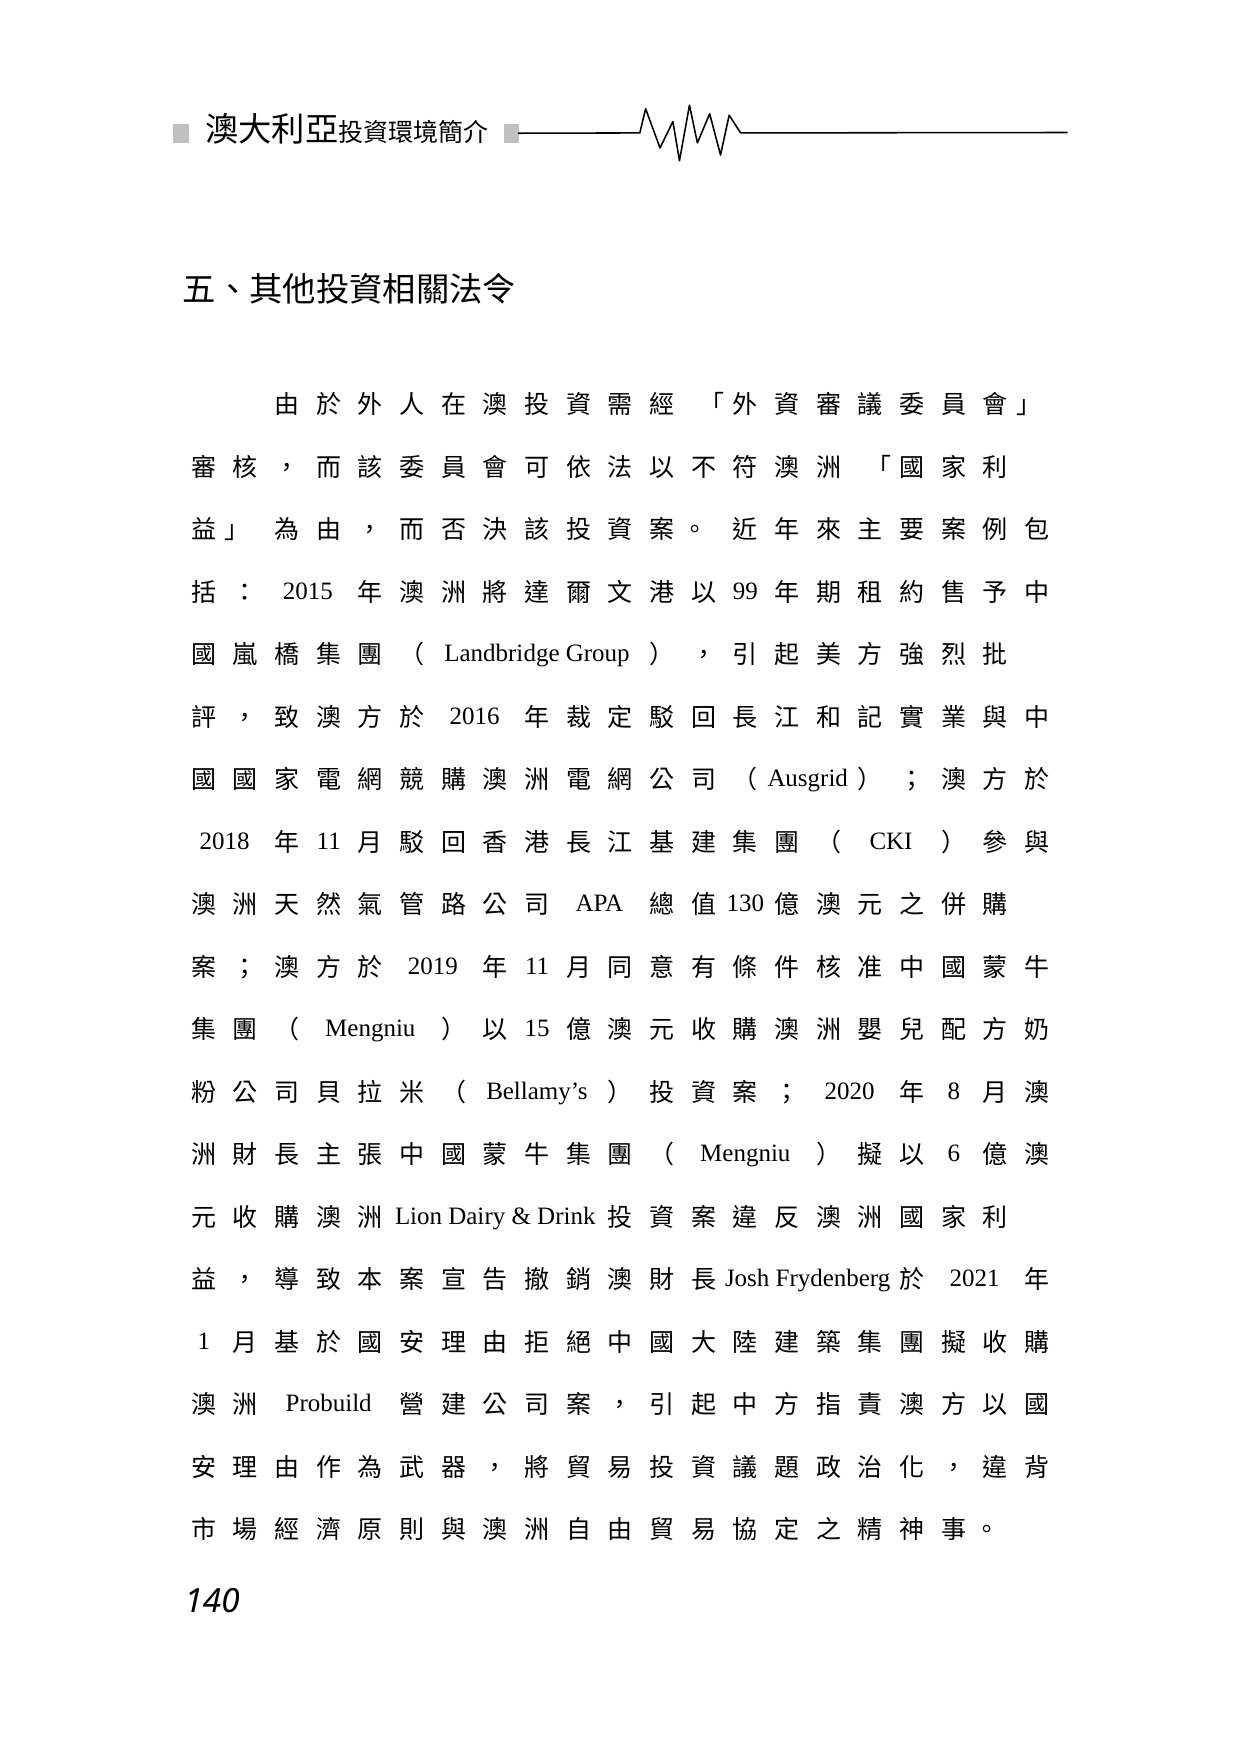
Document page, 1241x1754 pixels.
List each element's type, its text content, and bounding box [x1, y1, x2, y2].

text 五、其他投資相關法令 [183, 263, 1058, 311]
text 由於外人在澳投資需經「外資審議委員會」審核，而該委員會可依法以不符澳洲「國家利益」為由，而否決該投資案。近年來主要案例包括：2015年澳洲將達爾文港以99年期租約售予中國嵐橋集團（Landbridge Group），引起美方強烈批評，致澳方於2016年裁定駁回長江和記實業與中國國家電網競購澳洲電網公司（Ausgrid）；澳方於2018年11月駁回香港長江基建集團（CKI）參與澳洲天然氣管路公司APA總值130億澳元之併購案；澳方於2019年11月同意有條件核准中國蒙牛集團（Mengniu）以15億澳元收購澳洲嬰兒配方奶粉公司貝拉米（Bellamy’s）投資案；2020年8月澳洲財長主張中國蒙牛集團（Mengniu）擬以6億澳元收購澳洲Lion Dairy & Drink投資案違反澳洲國家利益，導致本案宣告撤銷澳財長Josh Frydenberg於2021年1月基於國安理由拒絕中國大陸建築集團擬收購澳洲Probuild營建公司案，引起中方指責澳方以國安理由作為武器，將貿易投資議題政治化，違背市場經濟原則與澳洲自由貿易協定之精神事。 [183, 361, 1058, 1549]
